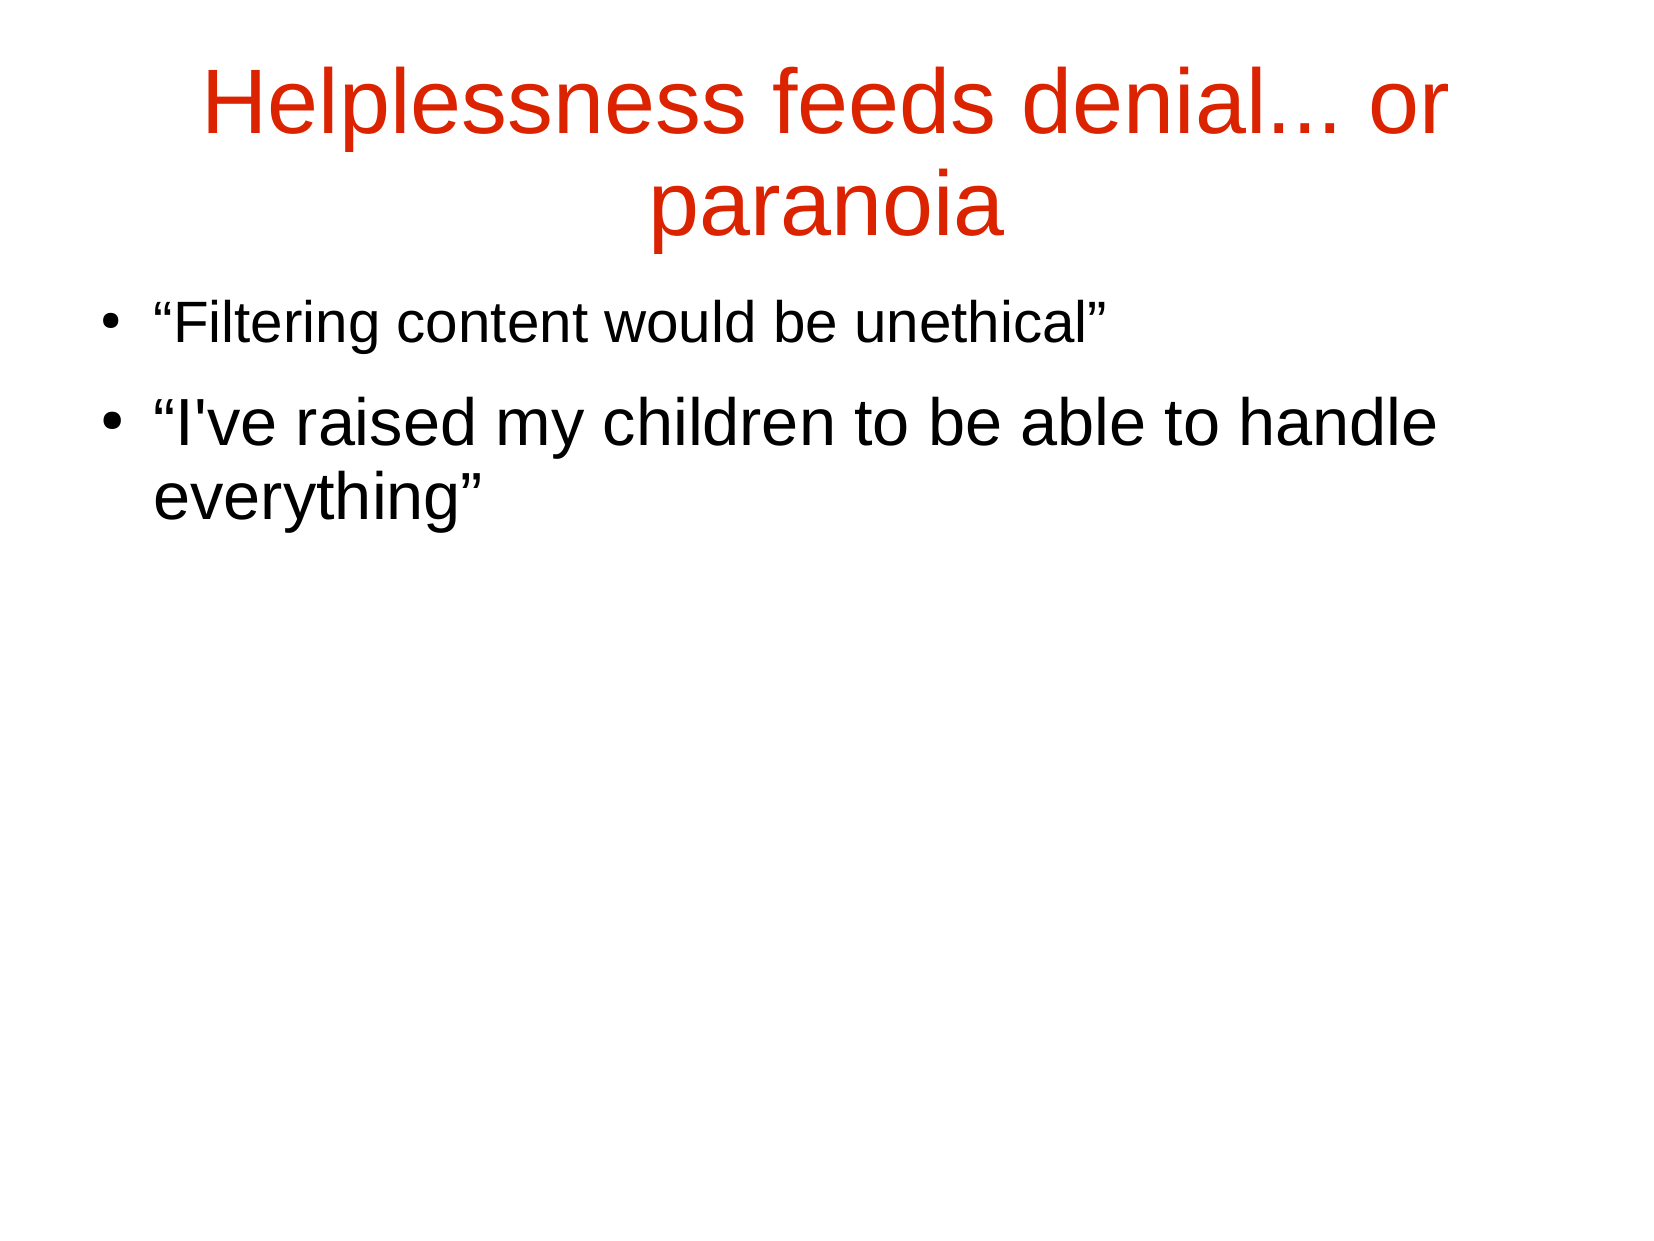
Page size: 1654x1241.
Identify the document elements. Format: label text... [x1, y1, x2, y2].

title Helplessness feeds denial... or paranoia [82, 49, 1571, 257]
list “Filtering content would be unethical” “I've raised my children to be able to handle everything” [82, 290, 1571, 1010]
